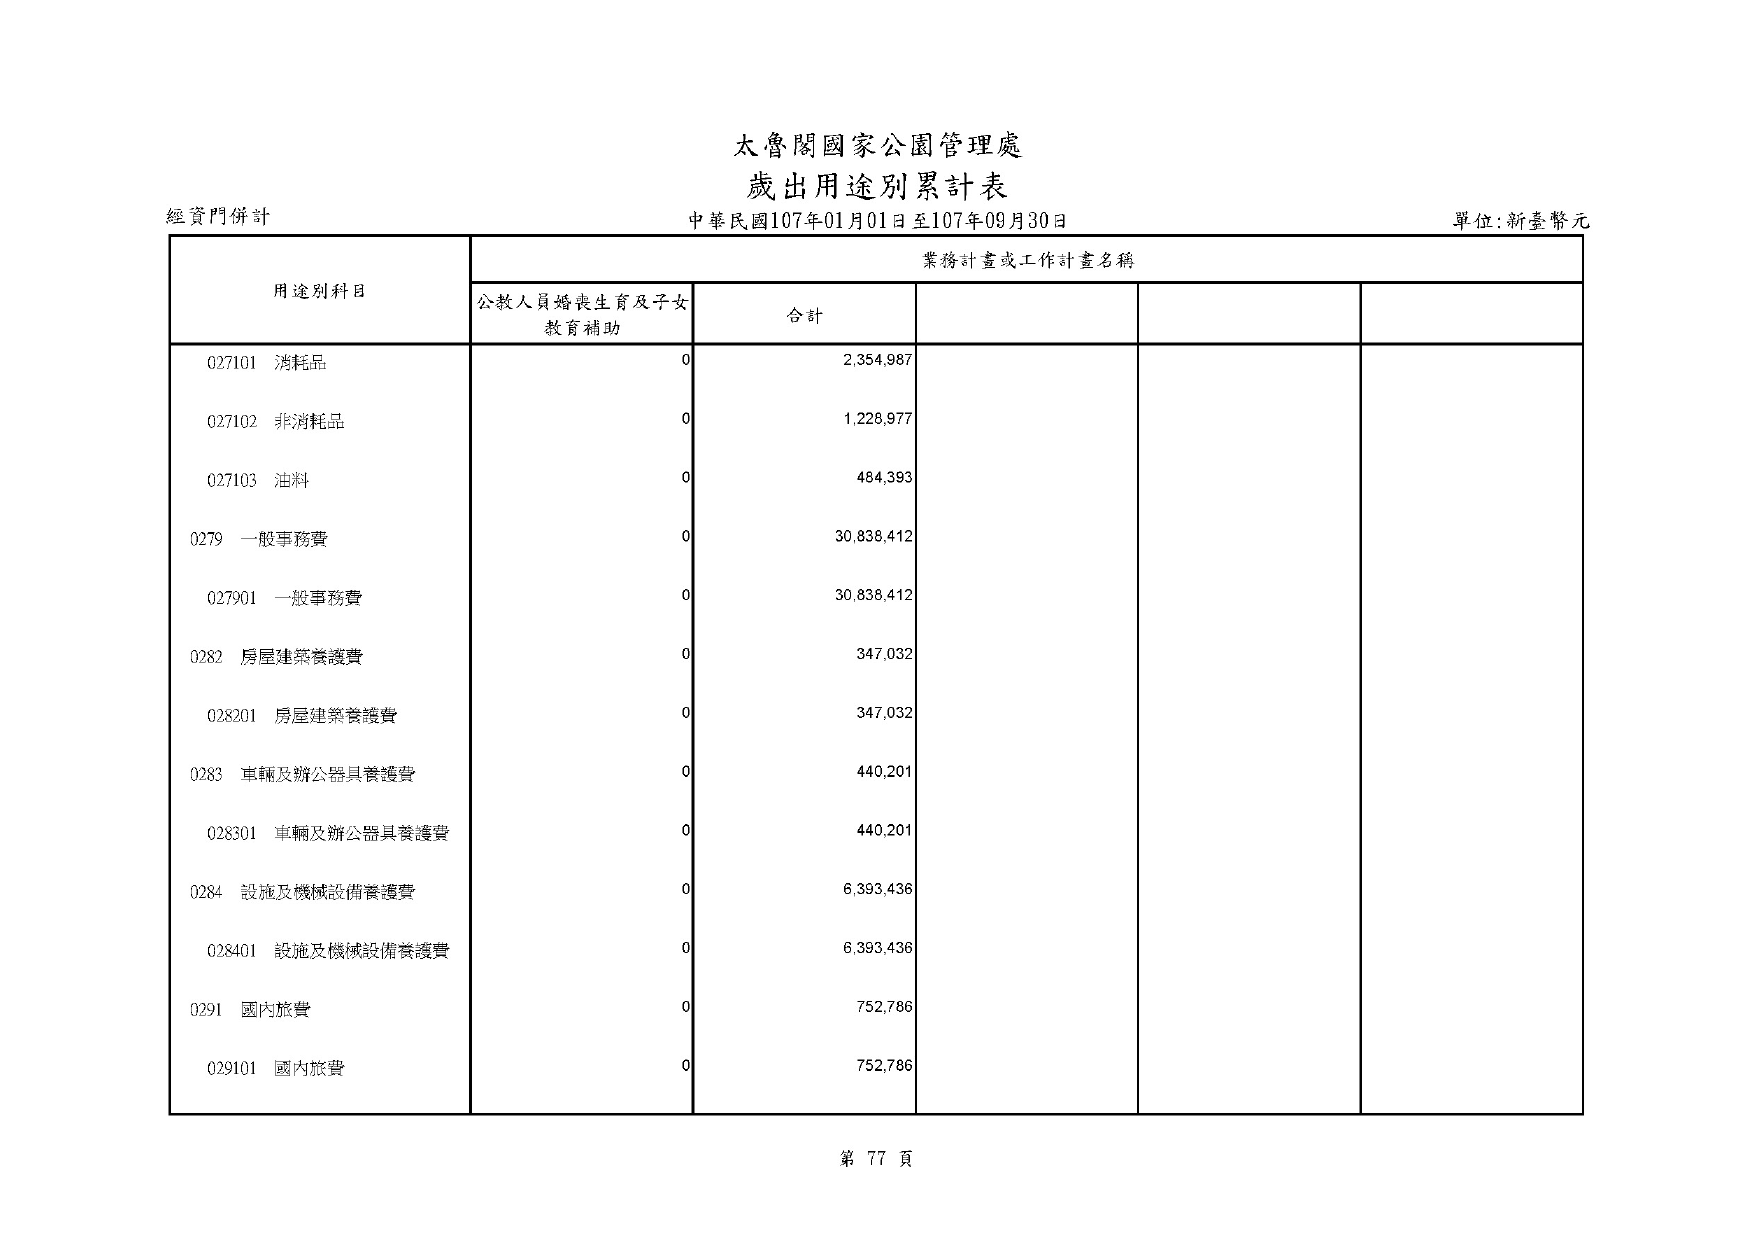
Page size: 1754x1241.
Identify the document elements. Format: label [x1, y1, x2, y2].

picture [59, 59, 1695, 1216]
